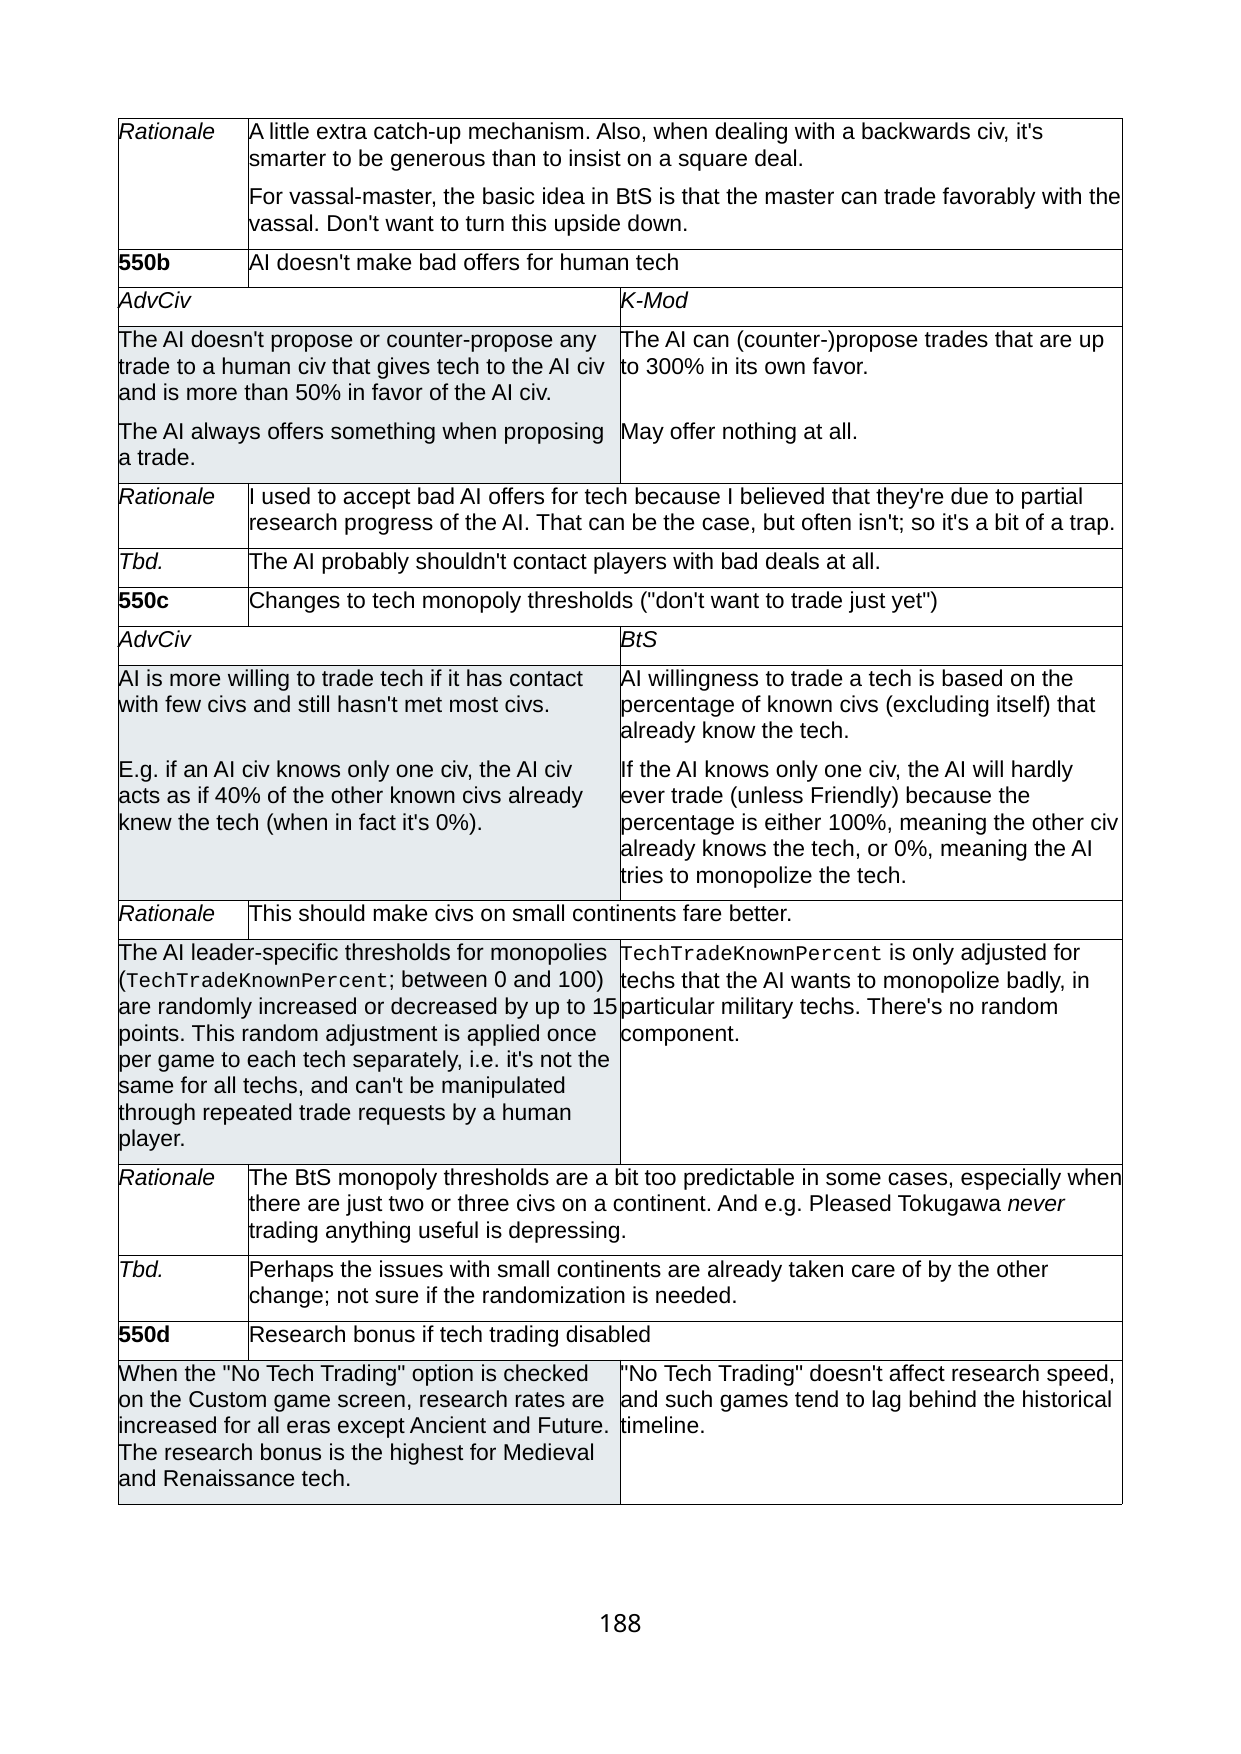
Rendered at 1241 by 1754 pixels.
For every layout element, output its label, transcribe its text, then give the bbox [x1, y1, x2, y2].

table_cell Tbd. [119, 549, 248, 587]
table_cell The AI probably shouldn't contact players with bad deals at all. [249, 549, 1122, 587]
table_cell AI willingness to trade a tech is based on the percentage of known civs (excluding itself) that already know the tech. If the AI knows only one civ, the AI will hardly ever trade (unless Friendly) because the percentage is either 100%, meaning the other civ already knows the tech, or 0%, meaning the AI tries to monopolize the tech. [621, 666, 1122, 900]
table_cell 550d [119, 1322, 248, 1359]
table_cell BtS [621, 627, 1122, 664]
table_cell I used to accept bad AI offers for tech because I believed that they're due to partial research progress of the AI. That can be the case, but often isn't; so it's a bit of a trap. [249, 484, 1122, 548]
table_cell 550b [119, 250, 248, 287]
table_cell The AI can (counter-)propose trades that are up to 300% in its own favor. May offer nothing at all. [621, 327, 1122, 483]
table_cell Rationale [119, 484, 248, 548]
table_cell AdvCiv [119, 288, 620, 326]
table_cell Rationale [119, 901, 248, 939]
table_cell AI doesn't make bad offers for human tech [249, 250, 1122, 287]
table_cell 550c [119, 588, 248, 626]
table_cell A little extra catch-up mechanism. Also, when dealing with a backwards civ, it's smarter to be generous than to insist on a square deal. For vassal-master, the basic idea in BtS is that the master can trade favorably with the vassal. Don't want to turn this upside down. [249, 119, 1122, 248]
table_cell Research bonus if tech trading disabled [249, 1322, 1122, 1359]
table_cell Tbd. [119, 1256, 248, 1321]
table_cell Changes to tech monopoly thresholds ("don't want to trade just yet") [249, 588, 1122, 626]
table_cell Rationale [119, 119, 248, 248]
table_cell AdvCiv [119, 627, 620, 664]
table_cell The AI doesn't propose or counter-propose any trade to a human civ that gives tech to the AI civ and is more than 50% in favor of the AI civ. The AI always offers something when proposing a trade. [119, 327, 620, 483]
table_cell Rationale [119, 1165, 248, 1255]
table_cell The AI leader-specific thresholds for monopolies (TechTradeKnownPercent; between 0 and 100) are randomly increased or decreased by up to 15 points. This random adjustment is applied once per game to each tech separately, i.e. it's not the same for all techs, and can't be manipulated through repeated trade requests by a human player. [119, 940, 620, 1164]
table_cell AI is more willing to trade tech if it has contact with few civs and still hasn't met most civs. E.g. if an AI civ knows only one civ, the AI civ acts as if 40% of the other known civs already knew the tech (when in fact it's 0%). [119, 666, 620, 900]
table_cell K-Mod [621, 288, 1122, 326]
table_cell TechTradeKnownPercent is only adjusted for techs that the AI wants to monopolize badly, in particular military techs. There's no random component. [621, 940, 1122, 1164]
table_cell "No Tech Trading" doesn't affect research speed, and such games tend to lag behind the historical timeline. [621, 1361, 1122, 1504]
table_cell Perhaps the issues with small continents are already taken care of by the other change; not sure if the randomization is needed. [249, 1256, 1122, 1321]
table_cell When the "No Tech Trading" option is checked on the Custom game screen, research rates are increased for all eras except Ancient and Future. The research bonus is the highest for Medieval and Renaissance tech. [119, 1361, 620, 1504]
table_cell This should make civs on small continents fare better. [249, 901, 1122, 939]
table_cell The BtS monopoly thresholds are a bit too predictable in some cases, especially when there are just two or three civs on a continent. And e.g. Pleased Tokugawa never trading anything useful is depressing. [249, 1165, 1122, 1255]
